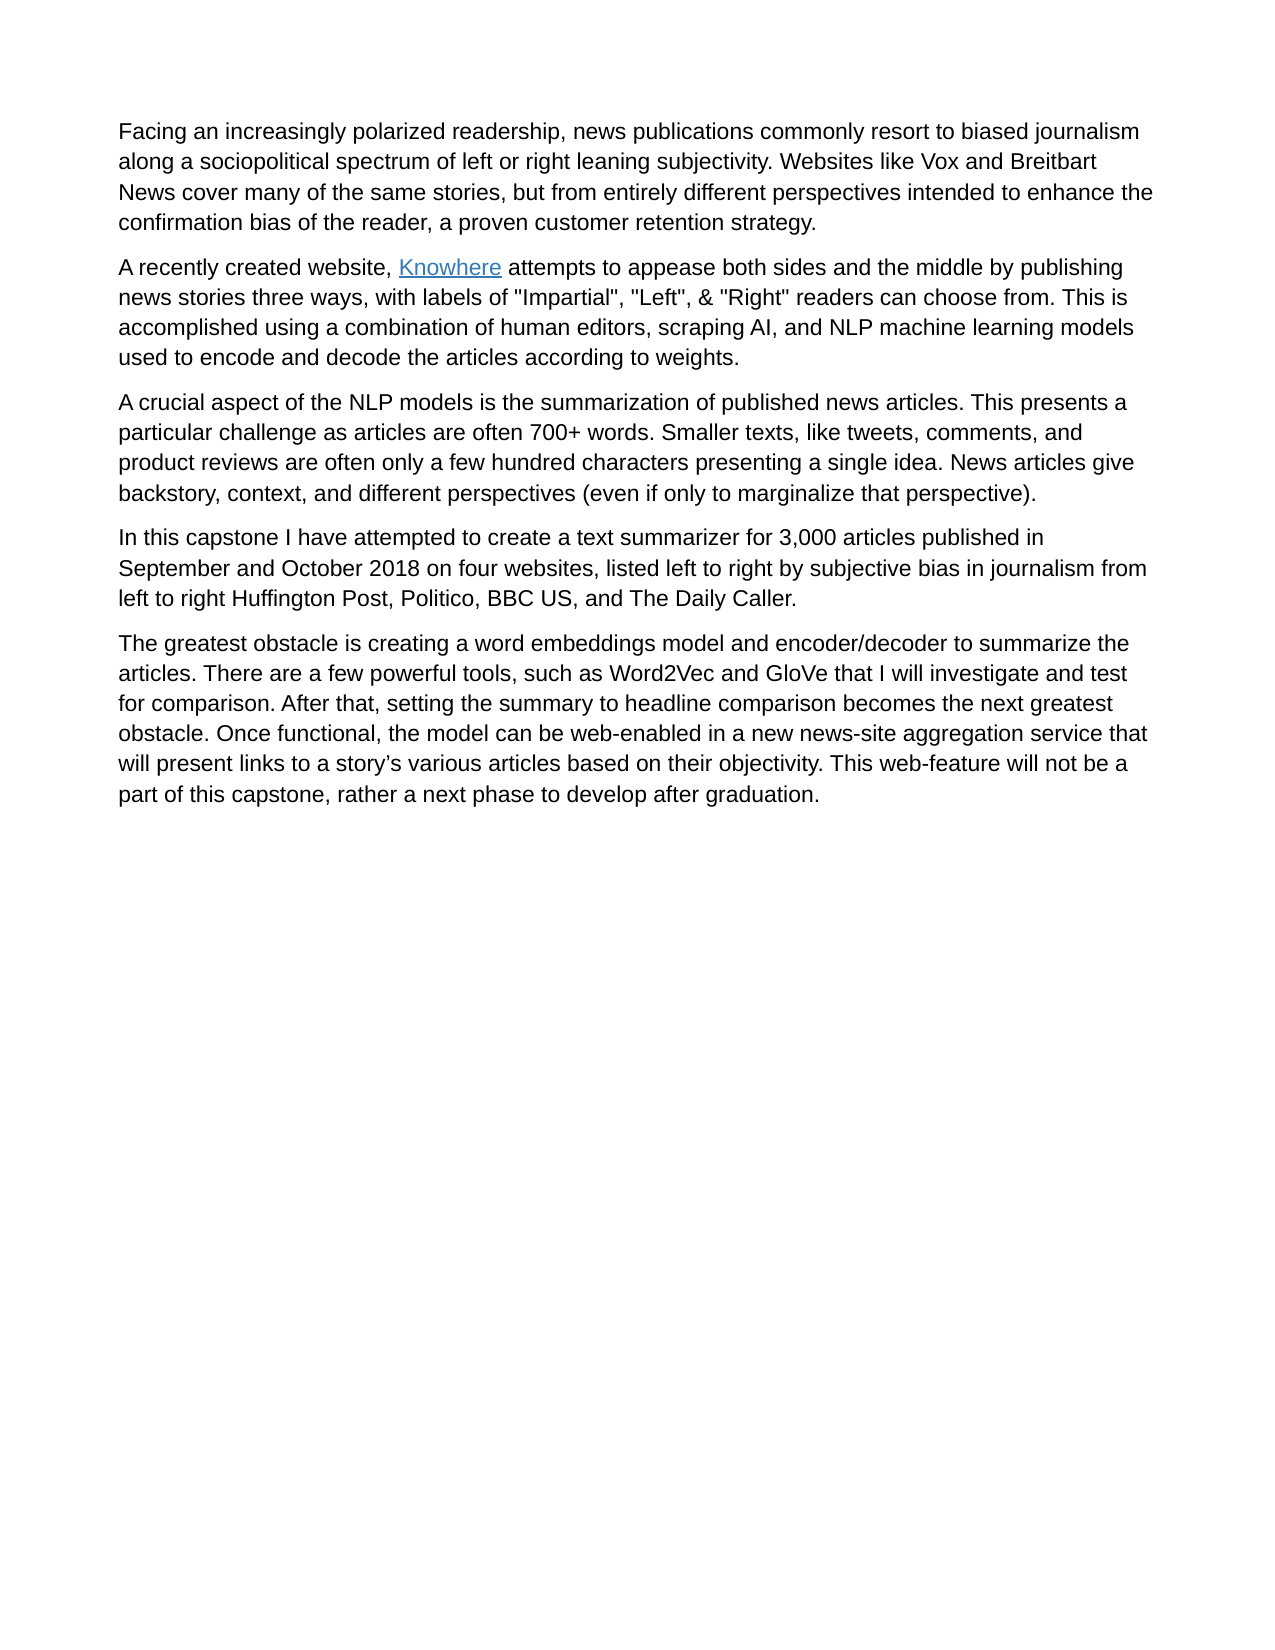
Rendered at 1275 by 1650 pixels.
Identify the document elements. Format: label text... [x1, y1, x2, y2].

text The greatest obstacle is creating a word embeddings model and encoder/decoder to summarize the articles. There are a few powerful tools, such as Word2Vec and GloVe that I will investigate and test for comparison. After that, setting the summary to headline comparison becomes the next greatest obstacle. Once functional, the model can be web-enabled in a new news-site aggregation service that will present links to a story’s various articles based on their objectivity. This web-feature will not be a part of this capstone, rather a next phase to develop after graduation. [118, 629, 1157, 807]
text In this capstone I have attempted to create a text summarizer for 3,000 articles published in September and October 2018 on four websites, listed left to right by subjective bias in journalism from left to right Huffington Post, Politico, BBC US, and The Daily Caller. [118, 524, 1157, 611]
text A crucial aspect of the NLP models is the summarization of published news articles. This presents a particular challenge as articles are often 700+ words. Smaller texts, like tweets, comments, and product reviews are often only a few hundred characters presenting a single idea. News articles give backstory, context, and different perspectives (even if only to marginalize that perspective). [118, 389, 1157, 506]
text Facing an increasingly polarized readership, news publications commonly resort to biased journalism along a sociopolitical spectrum of left or right leaning subjectivity. Websites like Vox and Breitbart News cover many of the same stories, but from entirely different perspectives intended to enhance the confirmation bias of the reader, a proven customer retention strategy. [118, 118, 1157, 235]
text A recently created website, Knowhere attempts to appease both sides and the middle by publishing news stories three ways, with labels of "Impartial", "Left", & "Right" readers can choose from. This is accomplished using a combination of human editors, scraping AI, and NLP machine learning models used to encode and decode the articles according to weights. [118, 253, 1157, 371]
